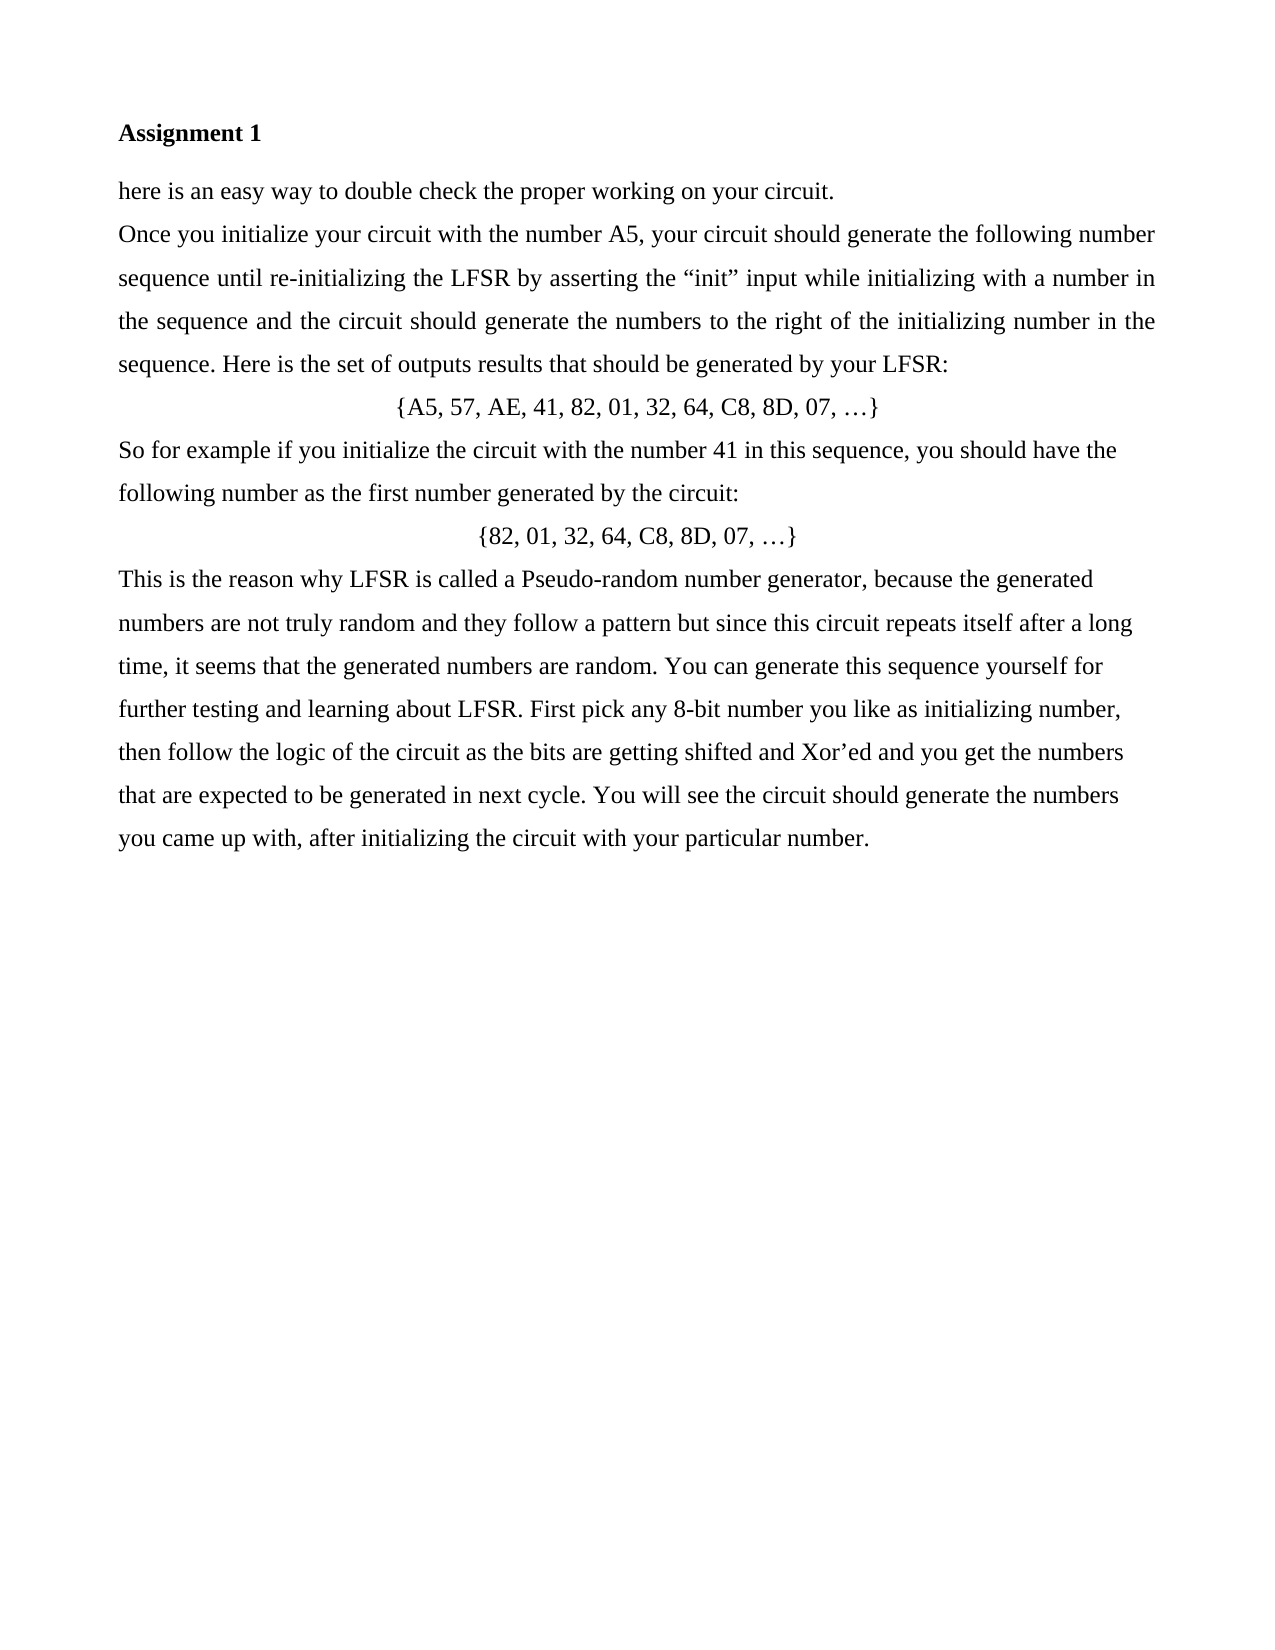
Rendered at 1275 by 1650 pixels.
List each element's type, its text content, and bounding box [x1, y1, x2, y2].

text Once you initialize your circuit with the number A5, your circuit should generate the following number sequence until re-initializing the LFSR by asserting the “init” input while initializing with a number in the sequence and the circuit should generate the numbers to the right of the initializing number in the sequence. Here is the set of outputs results that should be generated by your LFSR: [118, 219, 1157, 378]
text here is an easy way to double check the proper working on your circuit. [118, 176, 1157, 205]
text This is the reason why LFSR is called a Pseudo-random number generator, because the generated numbers are not truly random and they follow a pattern but since this circuit repeats itself after a long time, it seems that the generated numbers are random. You can generate this sequence yourself for further testing and learning about LFSR. First pick any 8-bit number you like as initializing number, then follow the logic of the circuit as the bits are getting shifted and Xor’ed and you get the numbers that are expected to be generated in next cycle. You will see the circuit should generate the numbers you came up with, after initializing the circuit with your particular number. [118, 564, 1157, 852]
text {A5, 57, AE, 41, 82, 01, 32, 64, C8, 8D, 07, …} [118, 392, 1157, 421]
text So for example if you initialize the circuit with the number 41 in this sequence, you should have the following number as the first number generated by the circuit: [118, 435, 1157, 507]
text {82, 01, 32, 64, C8, 8D, 07, …} [118, 521, 1157, 550]
